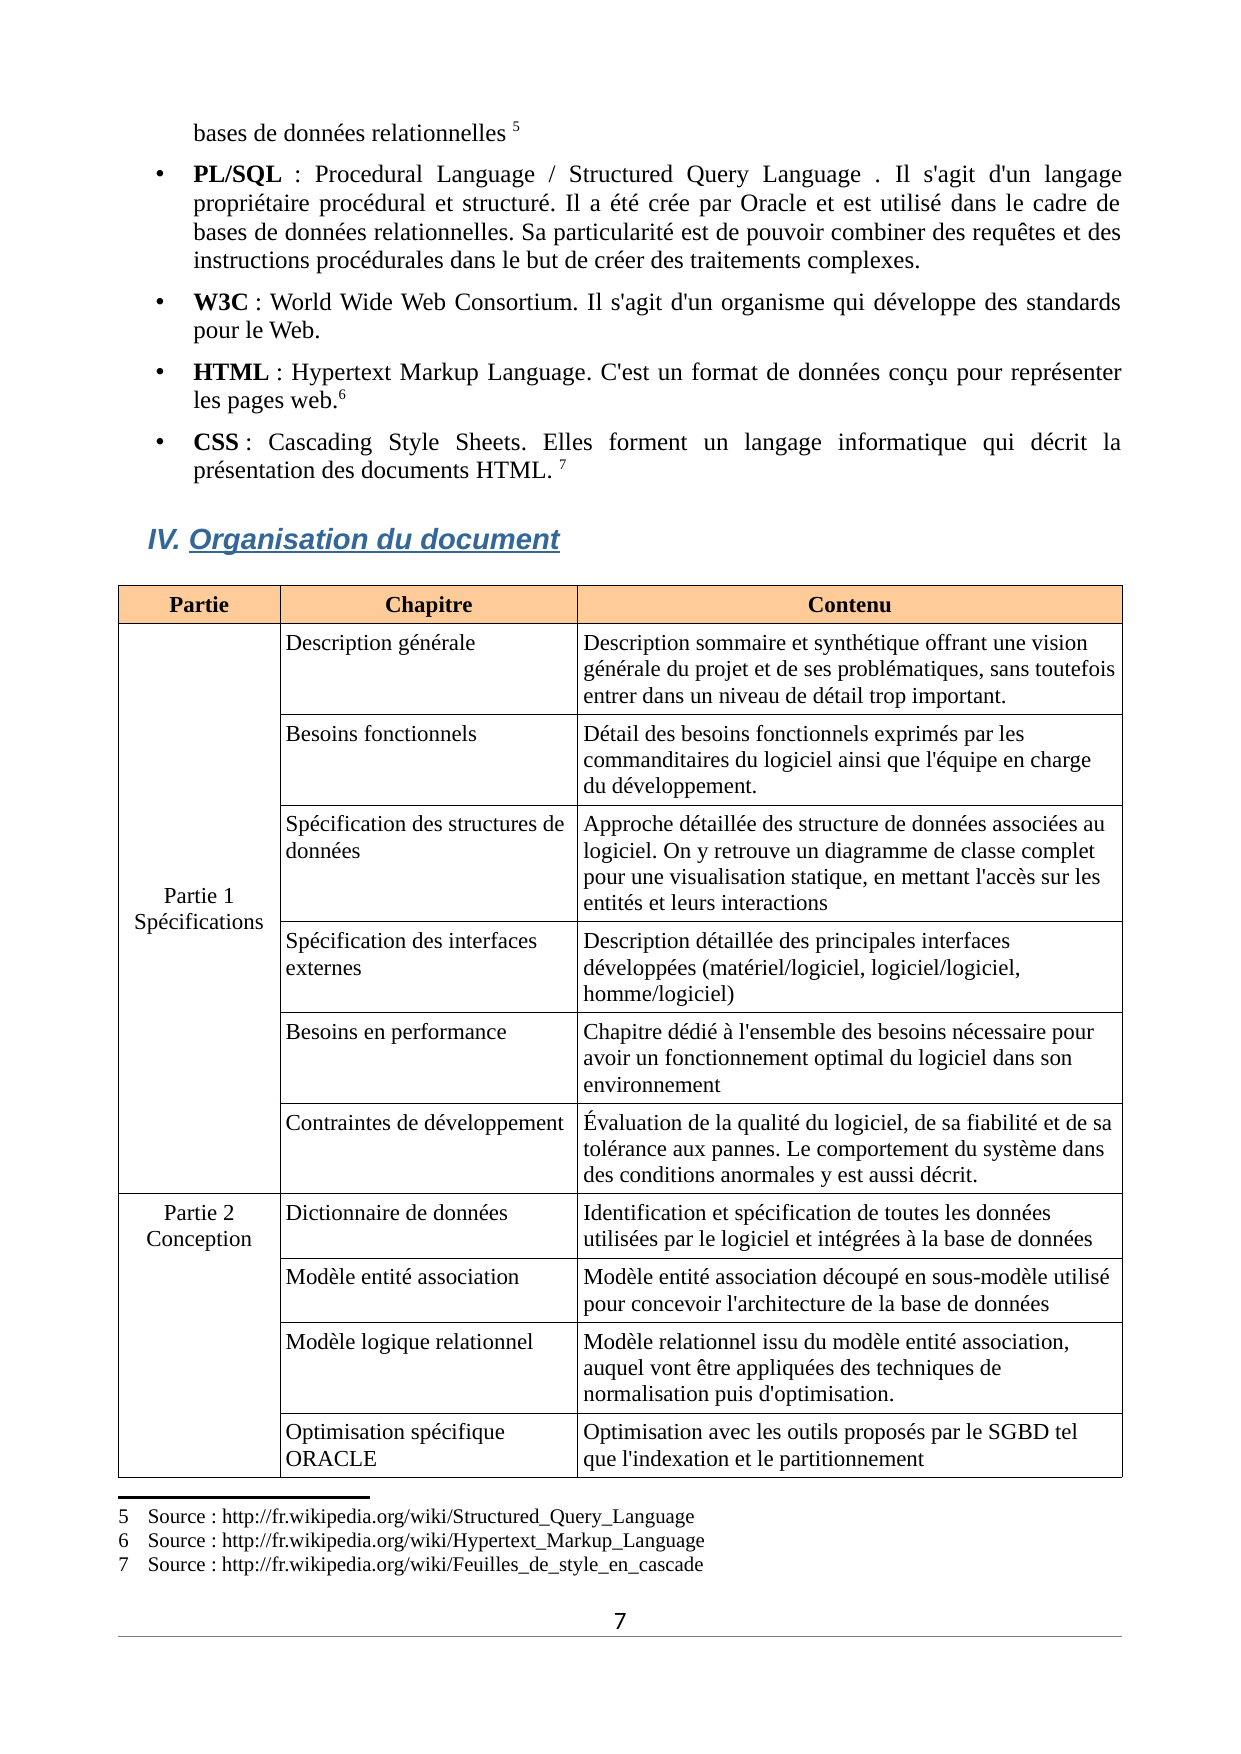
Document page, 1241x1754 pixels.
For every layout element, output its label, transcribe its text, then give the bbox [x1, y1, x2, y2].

table_cell Contraintes de développement [281, 1104, 577, 1193]
table_header Partie [119, 586, 280, 623]
table_cell Spécification des interfaces externes [281, 922, 577, 1012]
table_cell Modèle entité association découpé en sous-modèle utilisé pour concevoir l'architecture de la base de données [578, 1259, 1122, 1322]
list Source : http://fr.wikipedia.org/wiki/Feuilles_de_style_en_cascade [118, 1552, 1122, 1576]
table_cell Partie 1 Spécifications [119, 624, 280, 1193]
table_cell Spécification des structures de données [281, 806, 577, 921]
list HTML : Hypertext Markup Language. C'est un format de données conçu pour représenter les pages web. [156, 357, 1122, 414]
table_cell Dictionnaire de données [281, 1194, 577, 1258]
table_cell Besoins fonctionnels [281, 715, 577, 804]
table_cell Approche détaillée des structure de données associées au logiciel. On y retrouve un diagramme de classe complet pour une visualisation statique, en mettant l'accès sur les entités et leurs interactions [578, 806, 1122, 921]
list Source : http://fr.wikipedia.org/wiki/Hypertext_Markup_Language [118, 1528, 1122, 1552]
table_cell Description générale [281, 624, 577, 714]
list CSS : Cascading Style Sheets. Elles forment un langage informatique qui décrit la présentation des documents HTML. [156, 427, 1122, 484]
table_cell Modèle logique relationnel [281, 1323, 577, 1412]
table_cell Description détaillée des principales interfaces développées (matériel/logiciel, logiciel/logiciel, homme/logiciel) [578, 922, 1122, 1012]
table_cell Modèle entité association [281, 1259, 577, 1322]
table_cell Partie 2 Conception [119, 1194, 280, 1477]
table_cell Description sommaire et synthétique offrant une vision générale du projet et de ses problématiques, sans toutefois entrer dans un niveau de détail trop important. [578, 624, 1122, 714]
table_cell Optimisation avec les outils proposés par le SGBD tel que l'indexation et le partitionnement [578, 1414, 1122, 1477]
table_cell Optimisation spécifique ORACLE [281, 1414, 577, 1477]
subtitle Organisation du document [148, 522, 1122, 555]
list bases de données relationnelles [156, 118, 1122, 147]
table_cell Besoins en performance [281, 1013, 577, 1103]
table_cell Modèle relationnel issu du modèle entité association, auquel vont être appliquées des techniques de normalisation puis d'optimisation. [578, 1323, 1122, 1412]
table_header Chapitre [281, 586, 577, 623]
table_cell Évaluation de la qualité du logiciel, de sa fiabilité et de sa tolérance aux pannes. Le comportement du système dans des conditions anormales y est aussi décrit. [578, 1104, 1122, 1193]
list W3C : World Wide Web Consortium. Il s'agit d'un organisme qui développe des standards pour le Web. [156, 287, 1122, 344]
table_cell Détail des besoins fonctionnels exprimés par les commanditaires du logiciel ainsi que l'équipe en charge du développement. [578, 715, 1122, 804]
table_cell Identification et spécification de toutes les données utilisées par le logiciel et intégrées à la base de données [578, 1194, 1122, 1258]
list Source : http://fr.wikipedia.org/wiki/Structured_Query_Language [118, 1503, 1122, 1528]
table_cell Chapitre dédié à l'ensemble des besoins nécessaire pour avoir un fonctionnement optimal du logiciel dans son environnement [578, 1013, 1122, 1103]
table_header Contenu [578, 586, 1122, 623]
list PL/SQL : Procedural Language / Structured Query Language . Il s'agit d'un langage propriétaire procédural et structuré. Il a été crée par Oracle et est utilisé dans le cadre de bases de données relationnelles. Sa particularité est de pouvoir combiner des requêtes et des instructions procédurales dans le but de créer des traitements complexes. [156, 159, 1122, 274]
